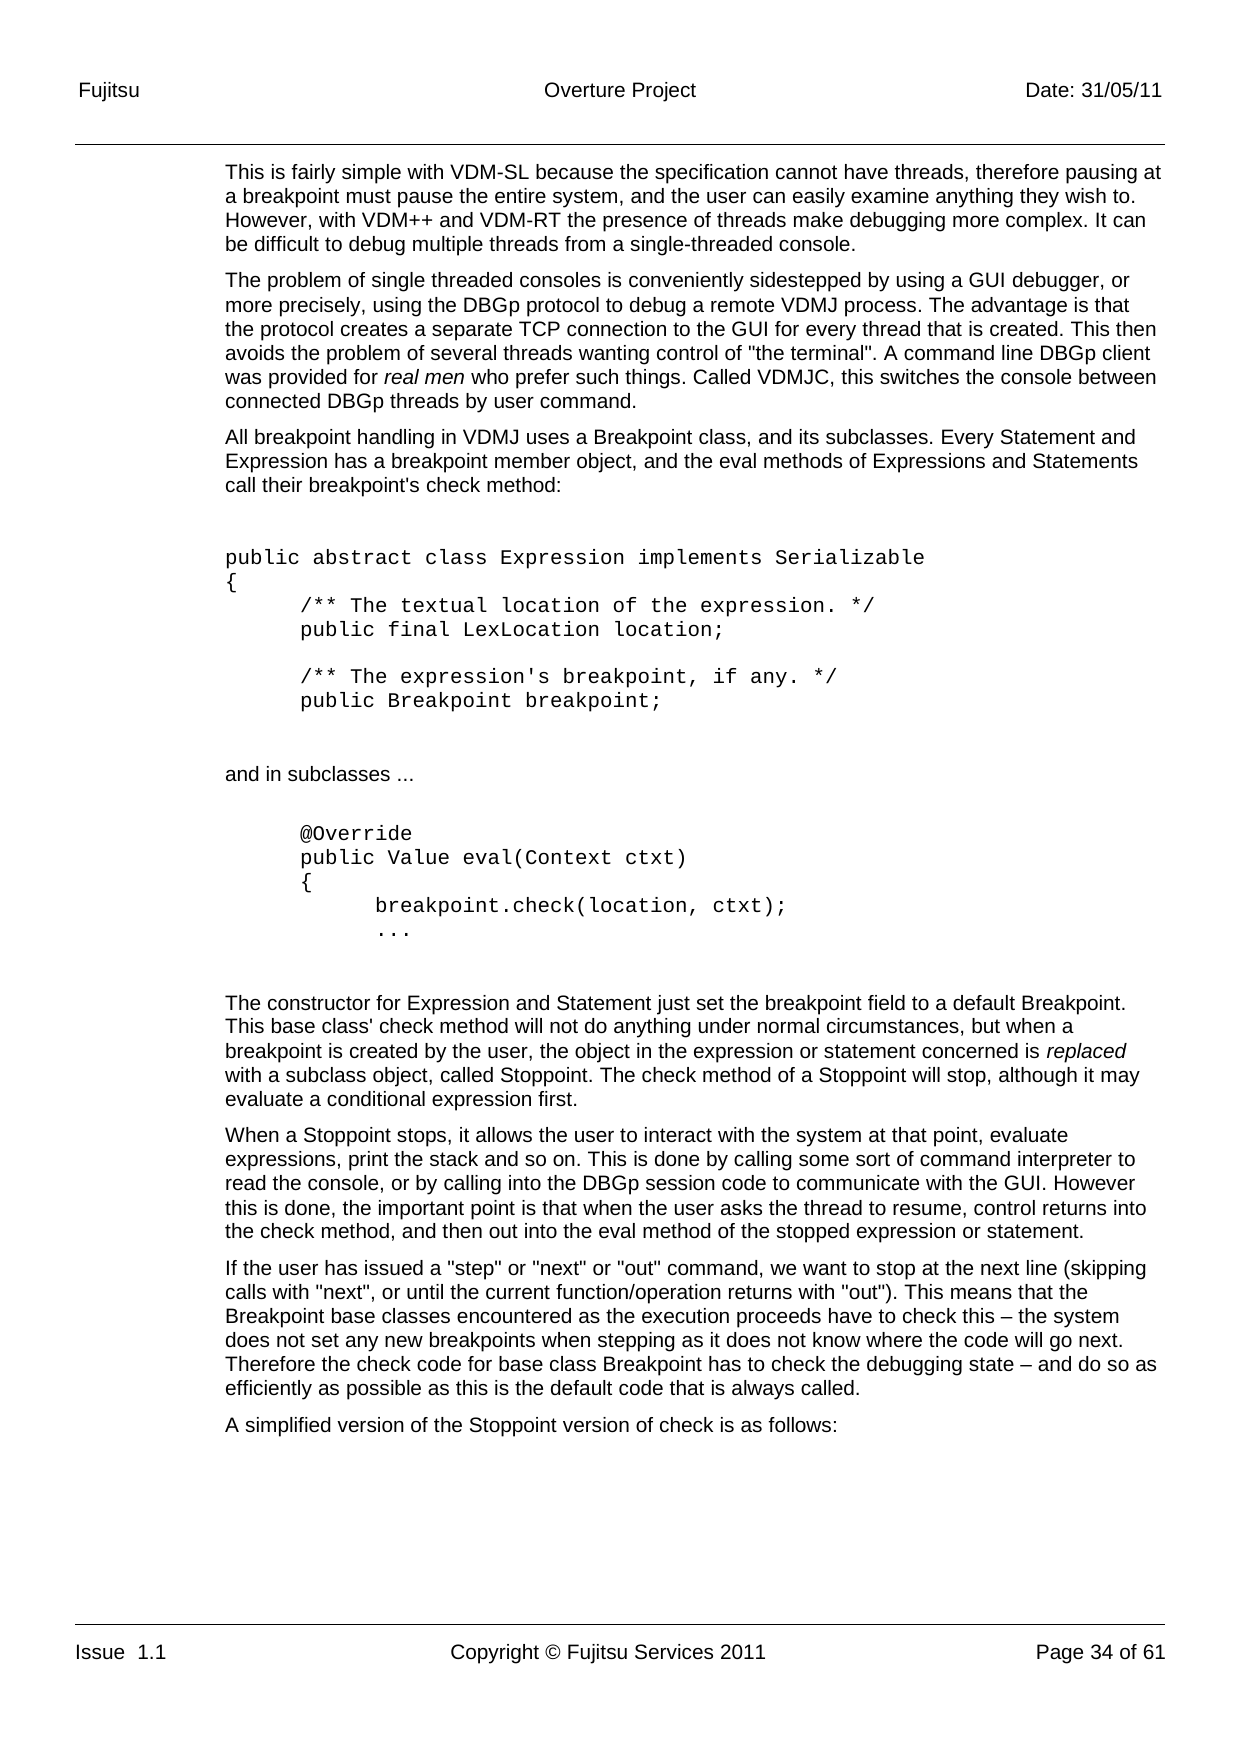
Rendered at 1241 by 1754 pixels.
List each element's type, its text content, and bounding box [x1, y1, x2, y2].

text This is fairly simple with VDM-SL because the specification cannot have threads, therefore pausing at a breakpoint must pause the entire system, and the user can easily examine anything they wish to. However, with VDM++ and VDM-RT the presence of threads make debugging more complex. It can be difficult to debug multiple threads from a single-threaded console. [225, 160, 1165, 256]
text @Override [225, 823, 1165, 847]
text { [225, 871, 1165, 894]
text When a Stoppoint stops, it allows the user to interact with the system at that point, evaluate expressions, print the stack and so on. This is done by calling some sort of command interpreter to read the console, or by calling into the DBGp session code to communicate with the GUI. However this is done, the important point is that when the user asks the thread to resume, control returns into the check method, and then out into the eval method of the stopped expression or statement. [225, 1123, 1165, 1243]
text The constructor for Expression and Statement just set the breakpoint field to a default Breakpoint. This base class' check method will not do anything under normal circumstances, but when a breakpoint is created by the user, the object in the expression or statement concerned is replaced with a subclass object, called Stoppoint. The check method of a Stoppoint will stop, although it may evaluate a conditional expression first. [225, 990, 1165, 1111]
text /** The textual location of the expression. */ [225, 594, 1165, 618]
text and in subclasses ... [225, 762, 1165, 786]
text ... [225, 918, 1165, 942]
text /** The expression's breakpoint, if any. */ [225, 666, 1165, 690]
text The problem of single threaded consoles is conveniently sidestepped by using a GUI debugger, or more precisely, using the DBGp protocol to debug a remote VDMJ process. The advantage is that the protocol creates a separate TCP connection to the GUI for every thread that is created. This then avoids the problem of several threads wanting control of "the terminal". A command line DBGp client was provided for real men who prefer such things. Called VDMJC, this switches the console between connected DBGp threads by user command. [225, 268, 1165, 413]
text A simplified version of the Stoppoint version of check is as follows: [225, 1413, 1165, 1437]
text public final LexLocation location; [225, 618, 1165, 642]
text public Value eval(Context ctxt) [225, 847, 1165, 871]
text All breakpoint handling in VDMJ uses a Breakpoint class, and its subclasses. Every Statement and Expression has a breakpoint member object, and the eval methods of Expressions and Statements call their breakpoint's check method: [225, 425, 1165, 497]
text public Breakpoint breakpoint; [225, 690, 1165, 714]
text { [225, 571, 1165, 594]
text public abstract class Expression implements Serializable [225, 547, 1165, 571]
text breakpoint.check(location, ctxt); [225, 894, 1165, 918]
text If the user has issued a "step" or "next" or "out" command, we want to stop at the next line (skipping calls with "next", or until the current function/operation returns with "out"). This means that the Breakpoint base classes encountered as the execution proceeds have to check this – the system does not set any new breakpoints when stepping as it does not know where the code will go next. Therefore the check code for base class Breakpoint has to check the debugging state – and do so as efficiently as possible as this is the default code that is always called. [225, 1256, 1165, 1400]
